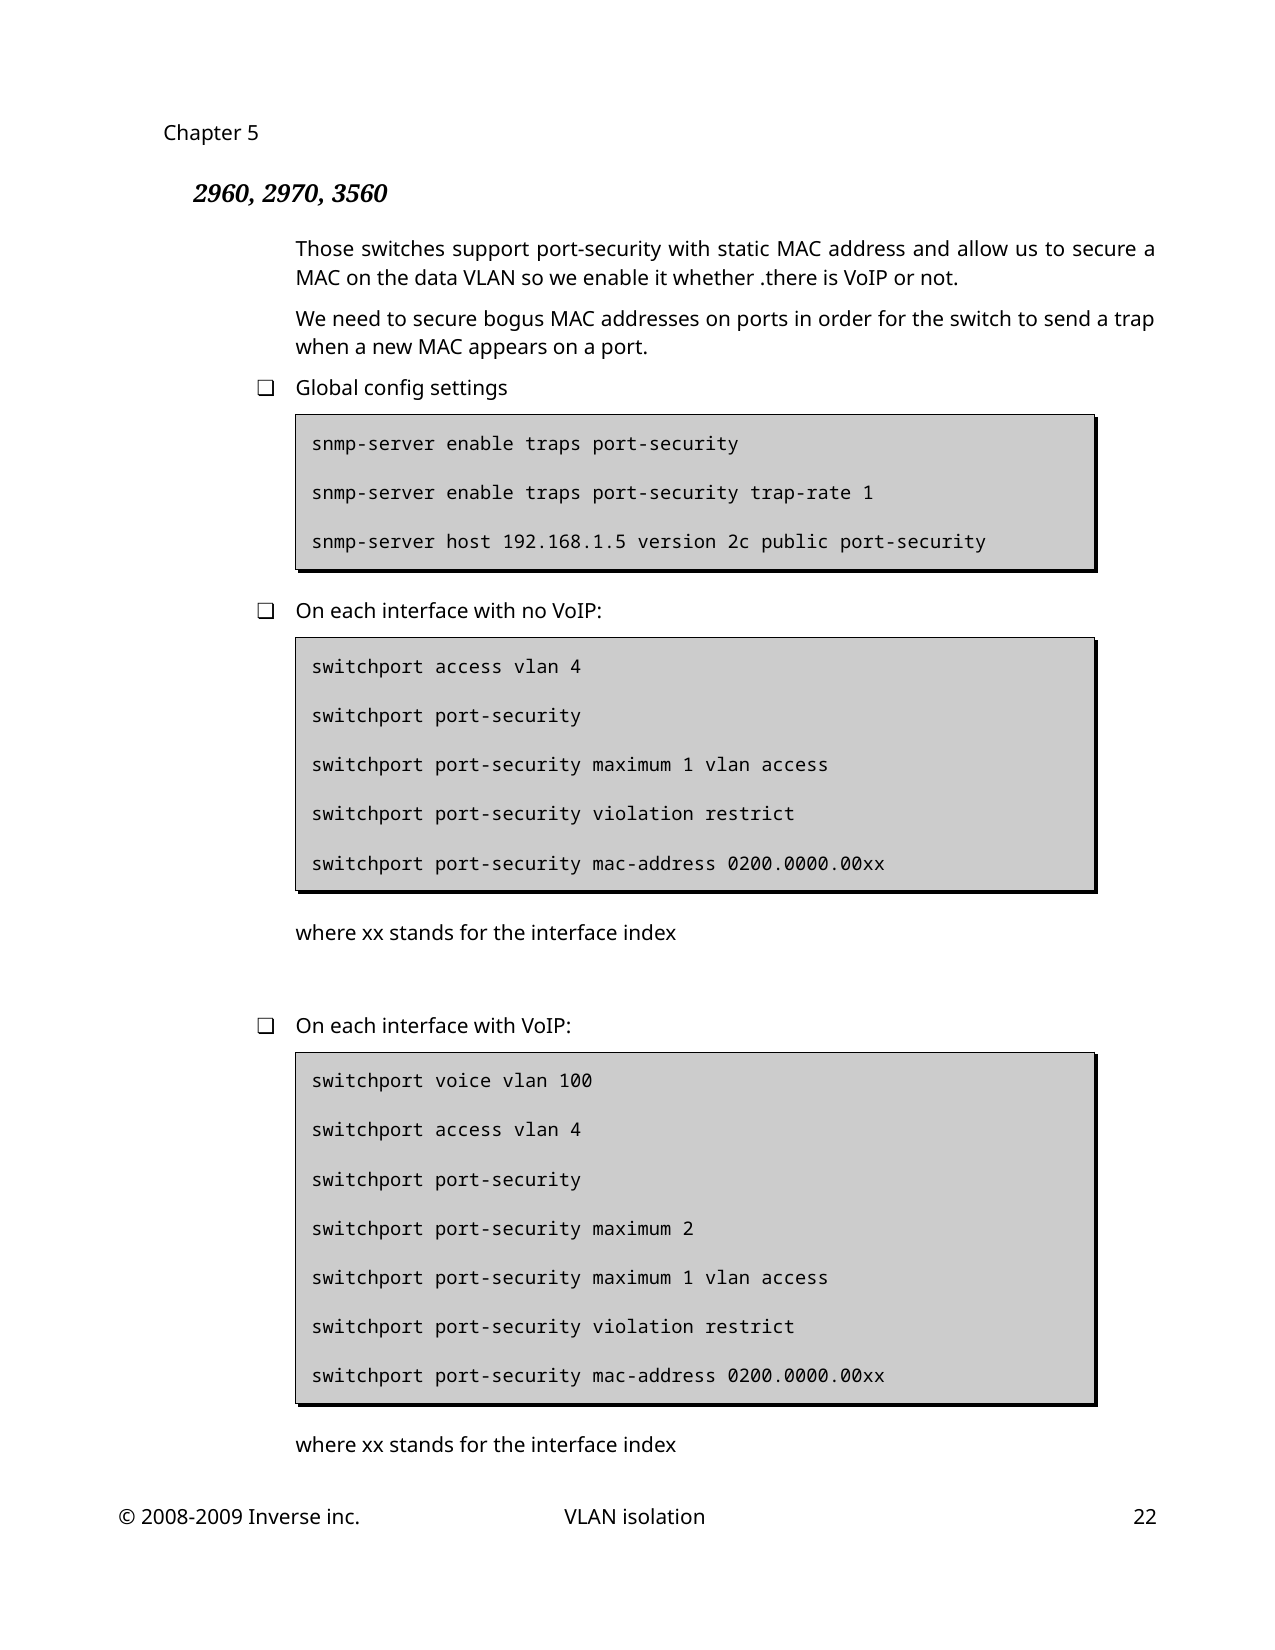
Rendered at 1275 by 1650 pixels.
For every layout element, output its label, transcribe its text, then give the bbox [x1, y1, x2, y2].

text switchport port-security maximum 1 vlan access [296, 736, 1094, 777]
list ❏ On each interface with no VoIP: [256, 596, 1157, 625]
subtitle 2960, 2970, 3560 [156, 176, 1157, 210]
list ❏ Global config settings [256, 373, 1157, 402]
text switchport port-security maximum 2 [296, 1199, 1094, 1241]
text We need to secure bogus MAC addresses on ports in order for the switch to send a trap when a new MAC appears on a port. [295, 304, 1157, 361]
text switchport port-security violation restrict [296, 1297, 1094, 1339]
text where xx stands for the interface index [295, 1430, 1157, 1459]
text snmp-server host 192.168.1.5 version 2c public port-security [296, 513, 1094, 569]
text switchport port-security [296, 1150, 1094, 1191]
text switchport access vlan 4 [296, 638, 1094, 679]
text switchport access vlan 4 [296, 1101, 1094, 1142]
text switchport port-security mac-address 0200.0000.00xx [296, 1347, 1094, 1403]
text switchport voice vlan 100 [296, 1053, 1094, 1093]
text switchport port-security maximum 1 vlan access [296, 1248, 1094, 1290]
text where xx stands for the interface index [295, 918, 1157, 946]
text switchport port-security mac-address 0200.0000.00xx [296, 834, 1094, 890]
text switchport port-security violation restrict [296, 785, 1094, 826]
text Those switches support port-security with static MAC address and allow us to secure a MAC on the data VLAN so we enable it whether .there is VoIP or not. [295, 234, 1157, 291]
text snmp-server enable traps port-security [296, 415, 1094, 456]
list ❏ On each interface with VoIP: [256, 1011, 1157, 1039]
text switchport port-security [296, 686, 1094, 728]
text snmp-server enable traps port-security trap-rate 1 [296, 463, 1094, 505]
